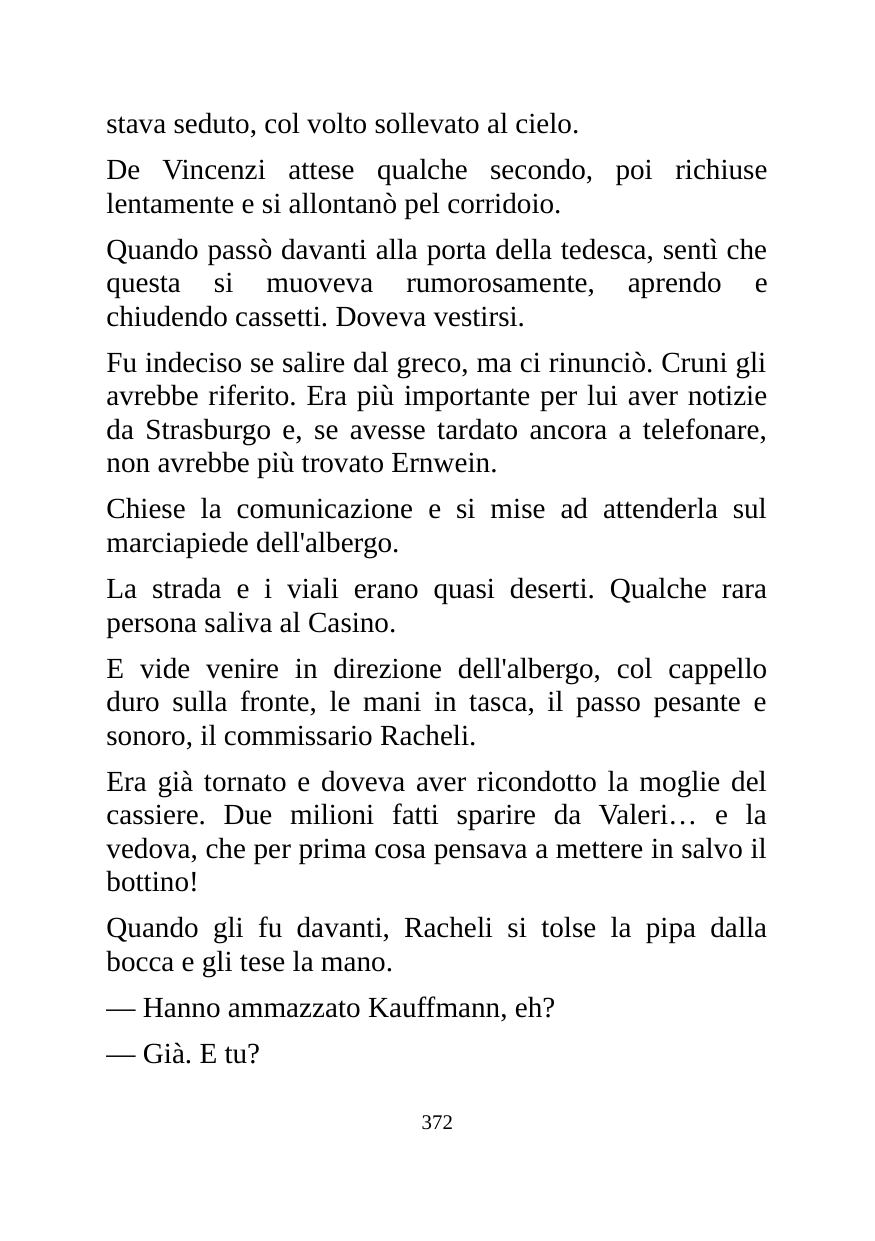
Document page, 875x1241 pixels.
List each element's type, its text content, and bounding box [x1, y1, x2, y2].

text — Hanno ammazzato Kauffmann, eh? [106, 990, 768, 1024]
text La strada e i viali erano quasi deserti. Qualche rara persona saliva al Casino. [106, 571, 768, 638]
text Chiese la comunicazione e si mise ad attenderla sul marciapiede dell'albergo. [106, 492, 768, 559]
text Era già tornato e doveva aver ricondotto la moglie del cassiere. Due milioni fatti sparire da Valeri… e la vedova, che per prima cosa pensava a mettere in salvo il bottino! [106, 764, 768, 898]
text Quando gli fu davanti, Racheli si tolse la pipa dalla bocca e gli tese la mano. [106, 911, 768, 978]
text Fu indeciso se salire dal greco, ma ci rinunciò. Cruni gli avrebbe riferito. Era più importante per lui aver notizie da Strasburgo e, se avesse tardato ancora a telefonare, non avrebbe più trovato Ernwein. [106, 345, 768, 479]
text Quando passò davanti alla porta della tedesca, sentì che questa si muoveva rumorosamente, aprendo e chiudendo cassetti. Doveva vestirsi. [106, 232, 768, 332]
text E vide venire in direzione dell'albergo, col cappello duro sulla fronte, le mani in tasca, il passo pesante e sonoro, il commissario Racheli. [106, 651, 768, 751]
text De Vincenzi attese qualche secondo, poi richiuse lentamente e si allontanò pel corridoio. [106, 152, 768, 219]
text — Già. E tu? [106, 1036, 768, 1070]
text stava seduto, col volto sollevato al cielo. [106, 106, 768, 140]
